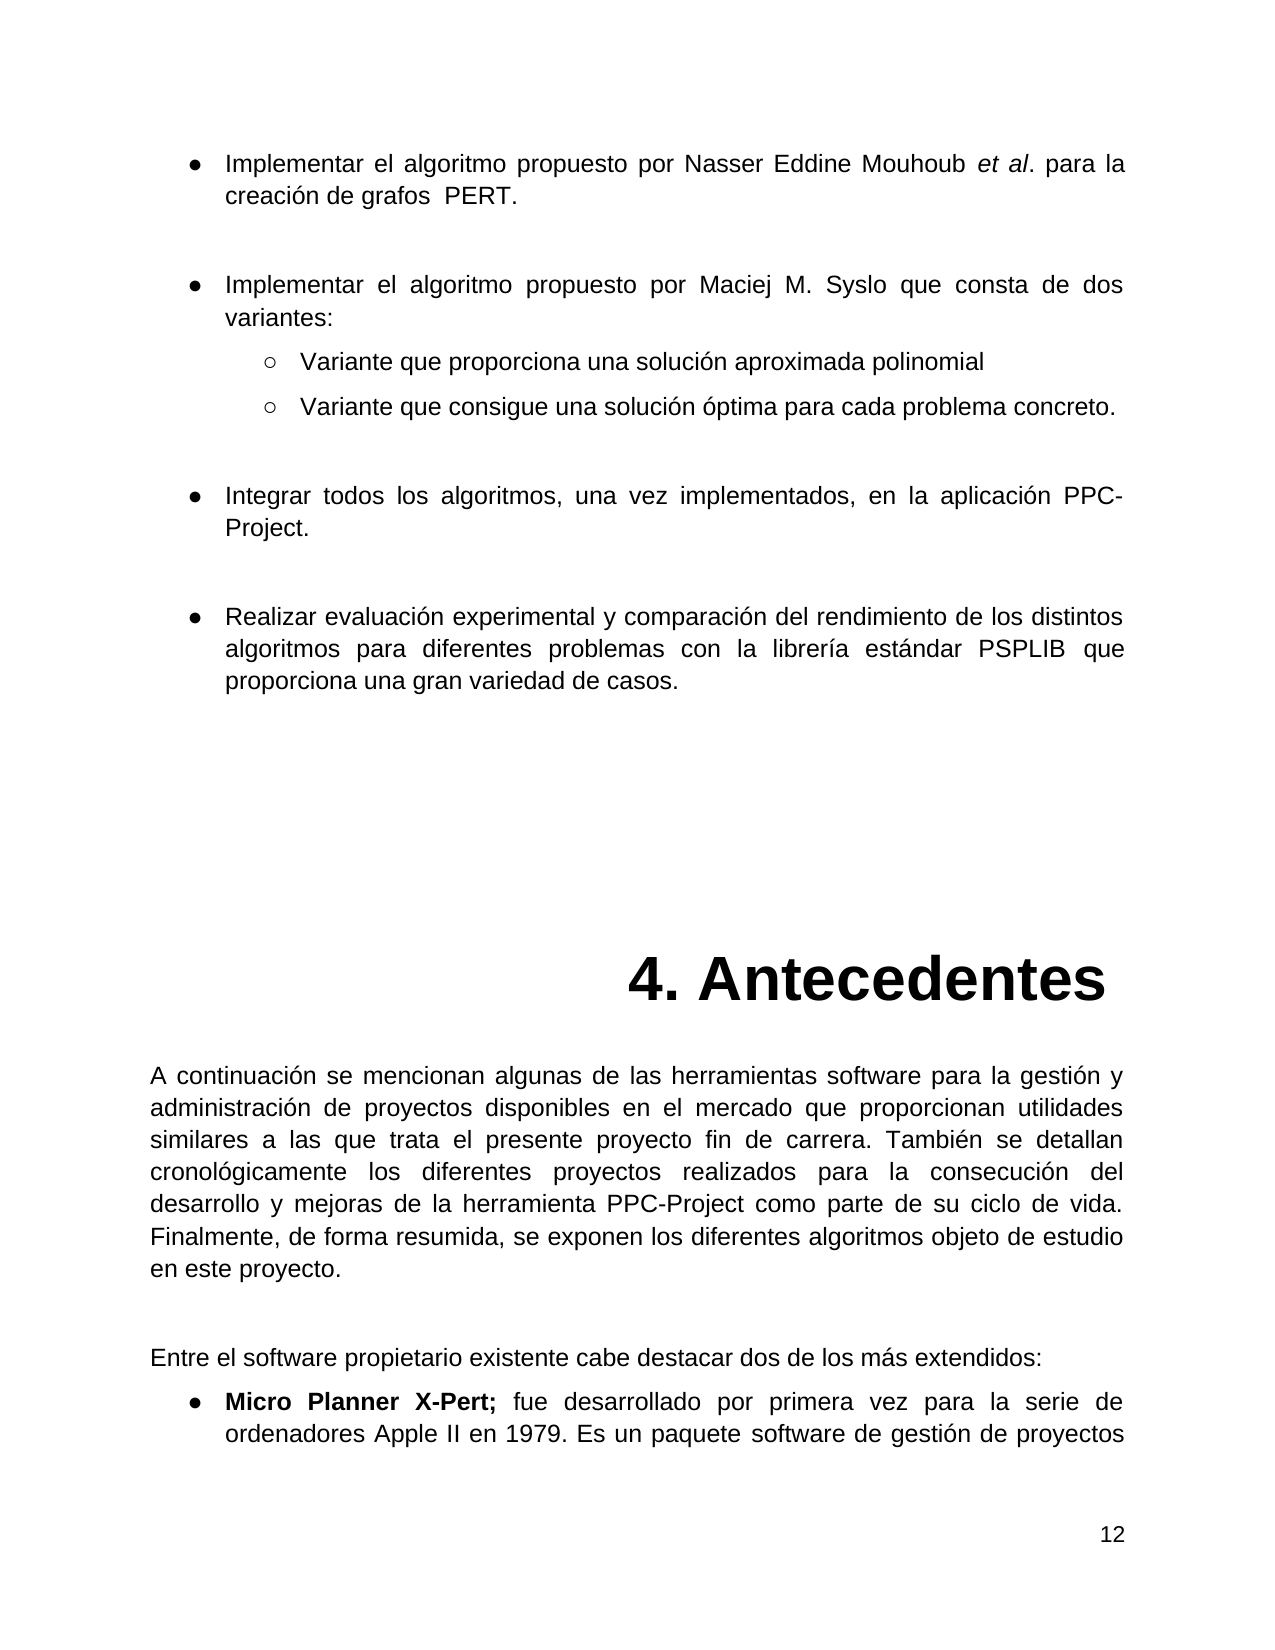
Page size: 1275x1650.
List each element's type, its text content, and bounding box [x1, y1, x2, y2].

text A continuación se mencionan algunas de las herramientas software para la gestión y administración de proyectos disponibles en el mercado que proporcionan utilidades similares a las que trata el presente proyecto fin de carrera. También se detallan cronológicamente los diferentes proyectos realizados para la consecución del desarrollo y mejoras de la herramienta PPC-Project como parte de su ciclo de vida. Finalmente, de forma resumida, se exponen los diferentes algoritmos objeto de estudio en este proyecto. [150, 1062, 1125, 1282]
list Variante que consigue una solución óptima para cada problema concreto. [262, 392, 1125, 420]
list Implementar el algoritmo propuesto por Nasser Eddine Mouhoub et al. para la creación de grafos PERT. [187, 150, 1125, 210]
text 4. Antecedentes [150, 943, 1125, 1013]
list Variante que proporciona una solución aproximada polinomial [262, 348, 1125, 376]
list Integrar todos los algoritmos, una vez implementados, en la aplicación PPC-Project. [187, 482, 1125, 542]
text Entre el software propietario existente cabe destacar dos de los más extendidos: [150, 1344, 1125, 1372]
list Micro Planner X-Pert; fue desarrollado por primera vez para la serie de ordenadores Apple II en 1979. Es un paquete software de gestión de proyectos [187, 1388, 1125, 1448]
list Implementar el algoritmo propuesto por Maciej M. Syslo que consta de dos variantes: [187, 271, 1125, 331]
list Realizar evaluación experimental y comparación del rendimiento de los distintos algoritmos para diferentes problemas con la librería estándar PSPLIB que proporciona una gran variedad de casos. [187, 603, 1125, 695]
